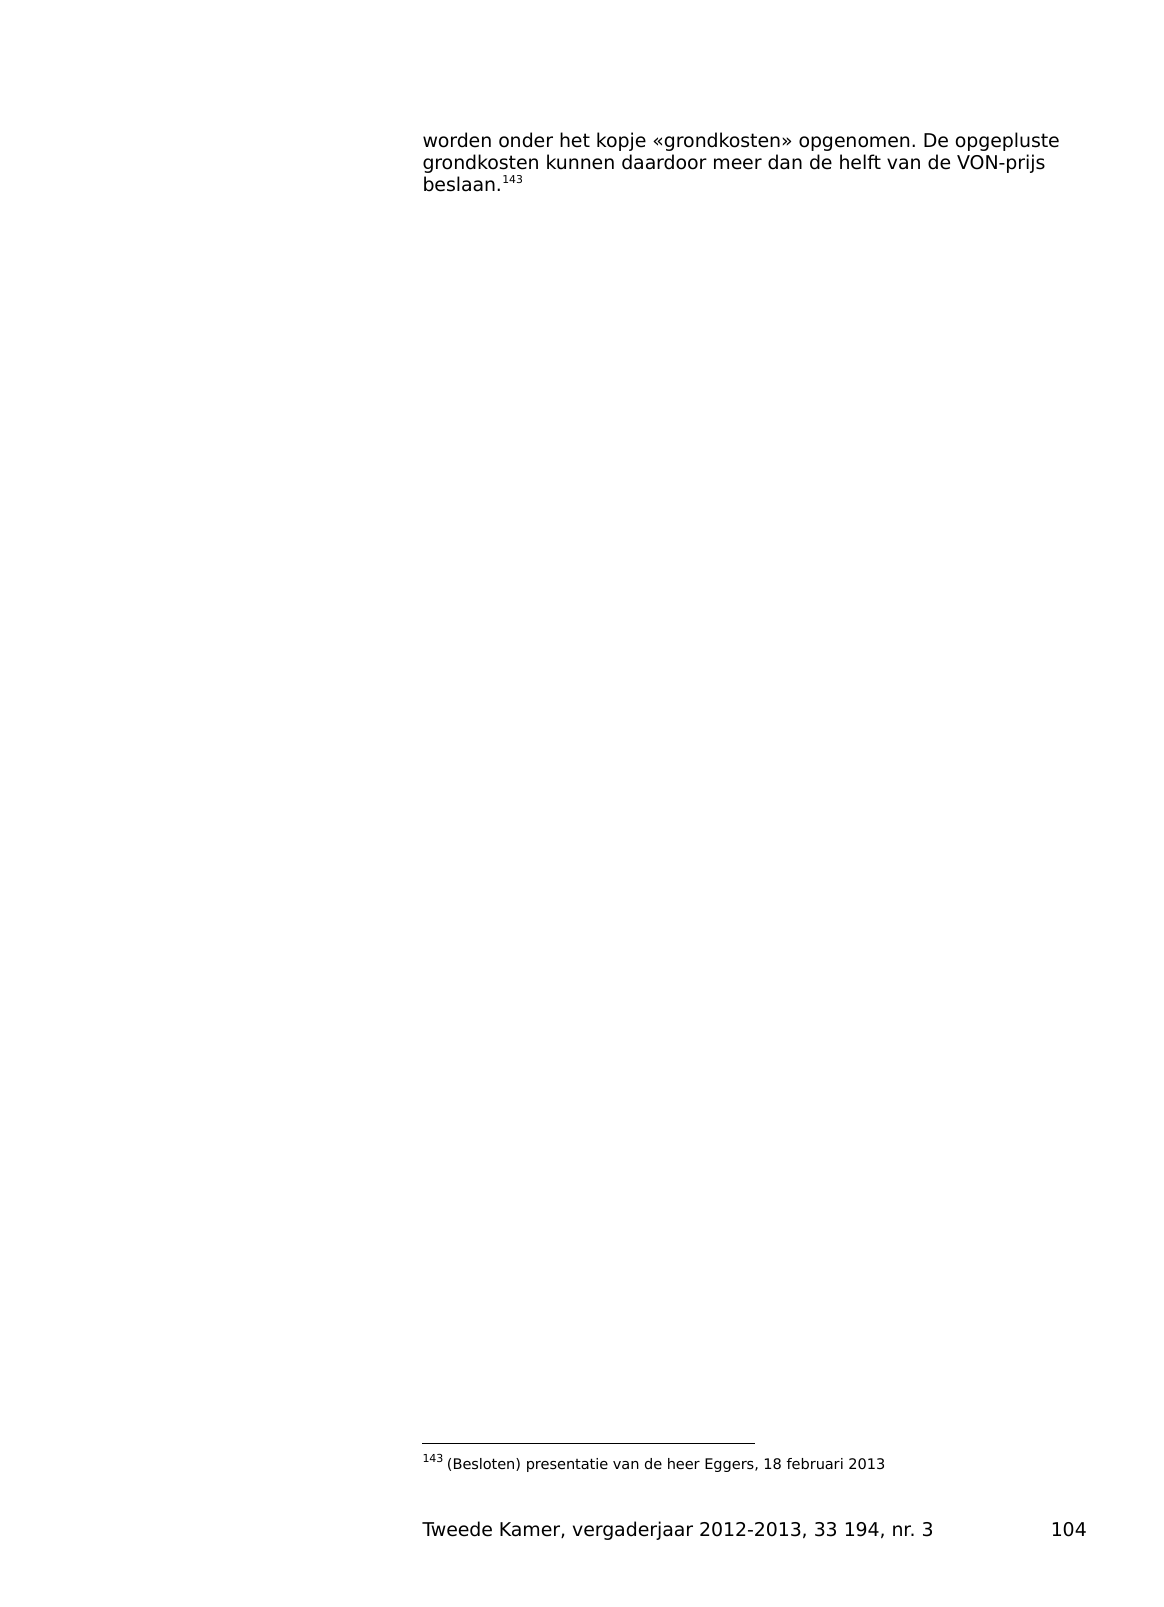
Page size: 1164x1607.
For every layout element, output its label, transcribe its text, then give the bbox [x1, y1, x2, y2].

text (Besloten) presentatie van de heer Eggers, 18 februari 2013 [422, 1452, 1087, 1474]
text worden onder het kopje «grondkosten» opgenomen. De opgepluste grondkosten kunnen daardoor meer dan de helft van de VON-prijs beslaan. [422, 130, 1087, 196]
